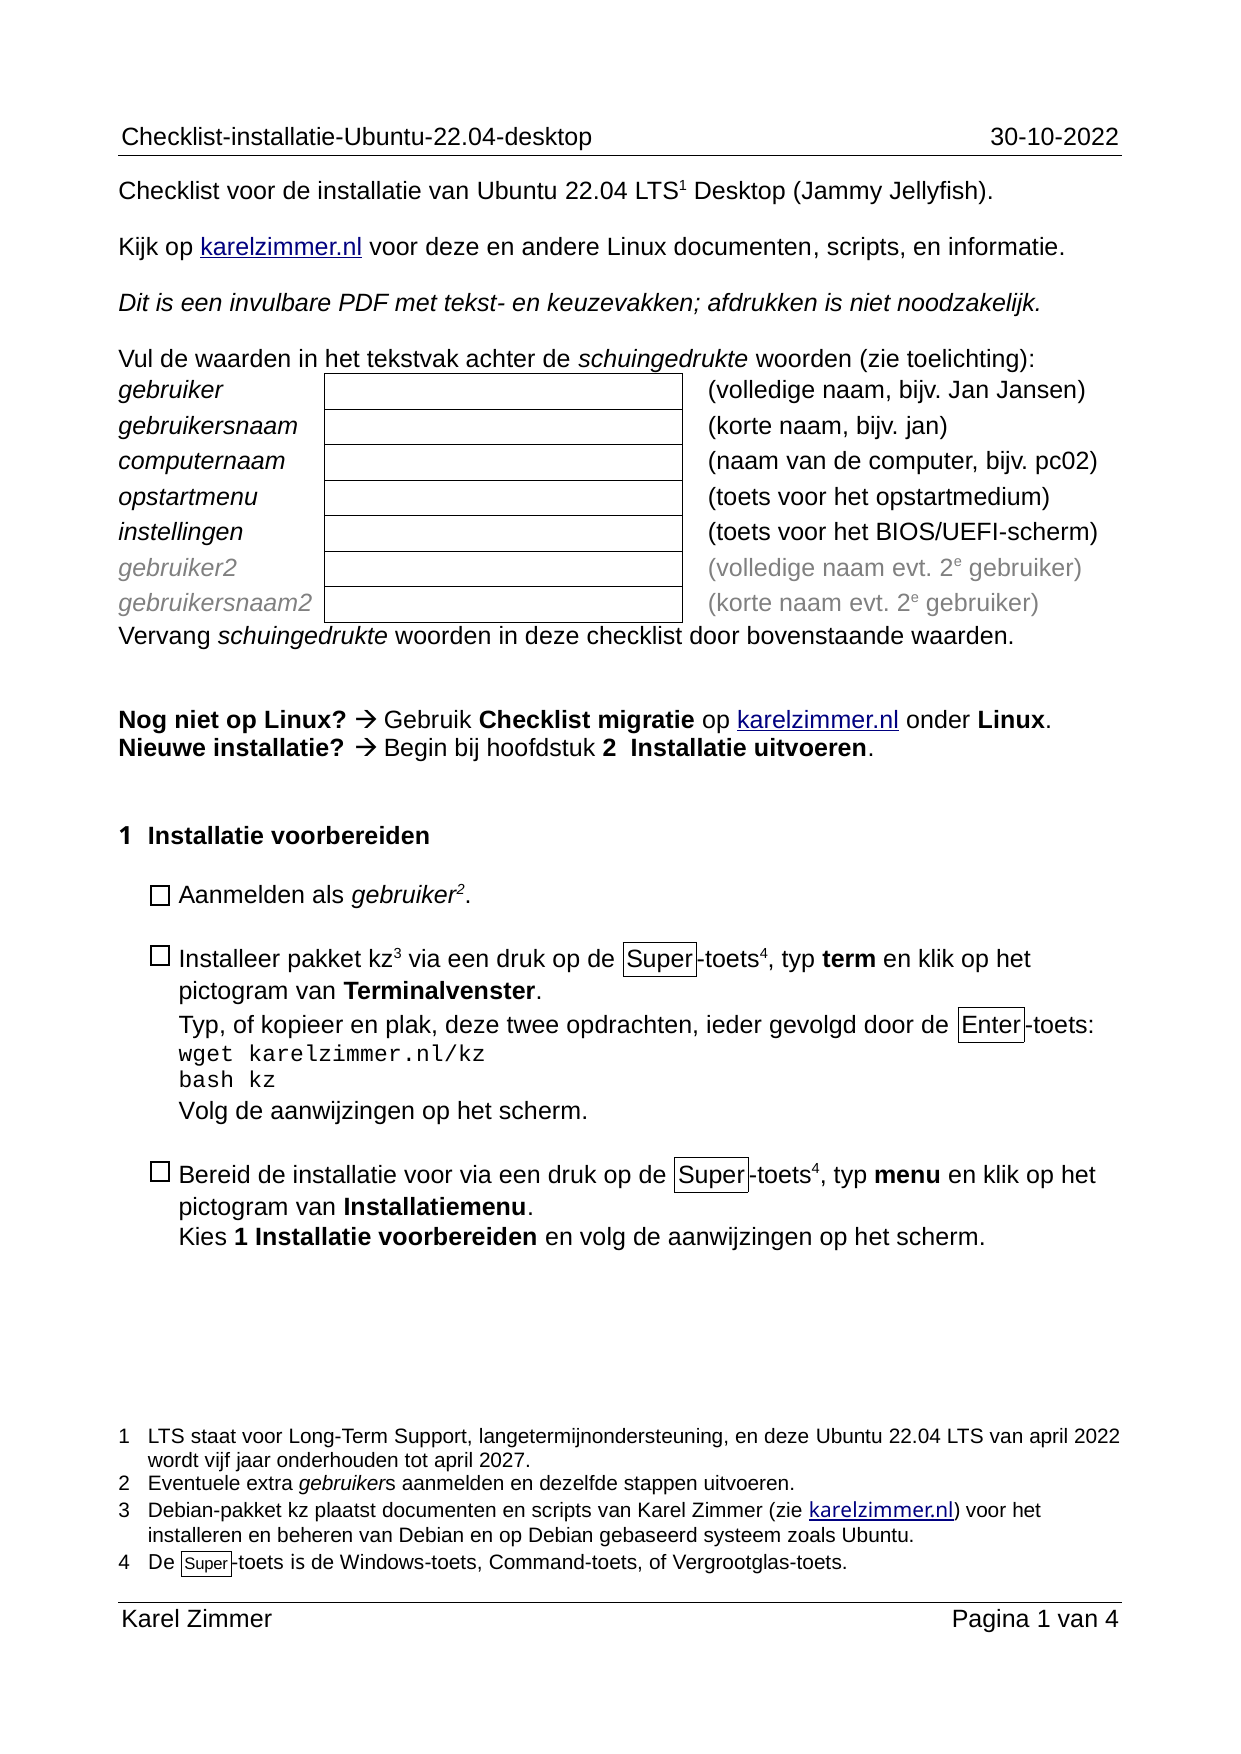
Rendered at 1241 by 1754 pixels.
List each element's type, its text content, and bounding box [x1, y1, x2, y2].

text Vervang schuingedrukte woorden in deze checklist door bovenstaande waarden. [118, 622, 1122, 650]
text gebruikersnaam [118, 409, 324, 444]
table_cell [141, 941, 177, 1006]
text (korte naam evt. 2e gebruiker) [683, 586, 1122, 622]
text opstartmenu [118, 480, 324, 515]
text Nieuwe installatie?  Begin bij hoofdstuk 2 Installatie uitvoeren. [118, 734, 1122, 762]
table_cell Typ, of kopieer en plak, deze twee opdrachten, ieder gevolgd door de Enter-toets: wget karelzimmer.nl/kz bash kz [177, 1006, 1120, 1096]
list Installatie voorbereiden [118, 818, 1122, 852]
text gebruikersnaam2 [118, 586, 324, 622]
text Vul de waarden in het tekstvak achter de schuingedrukte woorden (zie toelichting): [118, 345, 1122, 373]
text Checklist voor de installatie van Ubuntu 22.04 LTS Desktop (Jammy Jellyfish). [118, 177, 1122, 205]
text Dit is een invulbare PDF met tekst- en keuzevakken; afdrukken is niet noodzakelijk. [118, 289, 1122, 317]
text (toets voor het BIOS/UEFI-scherm) [683, 515, 1122, 551]
text (naam van de computer, bijv. pc02) [683, 444, 1122, 480]
table_cell [141, 1096, 177, 1126]
text gebruiker2 [118, 551, 324, 586]
table_cell [141, 910, 177, 941]
table_cell [177, 1126, 1120, 1156]
text (korte naam, bijv. jan) [683, 409, 1122, 444]
text gebruiker [118, 373, 324, 409]
text (volledige naam evt. 2e gebruiker) [683, 551, 1122, 586]
text instellingen [118, 515, 324, 551]
table_cell [141, 1126, 177, 1156]
table_cell Bereid de installatie voor via een druk op de Super-toets4, typ menu en klik op het pictogram van Installatiemenu. [177, 1156, 1120, 1222]
text (volledige naam, bijv. Jan Jansen) [683, 373, 1122, 409]
table_cell [141, 1222, 177, 1252]
table_cell Volg de aanwijzingen op het scherm. [177, 1096, 1120, 1126]
table_cell [141, 1156, 177, 1222]
table_cell [177, 910, 1120, 941]
text (toets voor het opstartmedium) [683, 480, 1122, 515]
text Nog niet op Linux?  Gebruik Checklist migratie op karelzimmer.nl onder Linux. [118, 706, 1122, 734]
table_cell [141, 1006, 177, 1096]
table_header Aanmelden als gebruiker. [177, 880, 1120, 910]
text LTS staat voor Long-Term Support, langetermijnondersteuning, en deze Ubuntu 22.04 LTS van april 2022 wordt vijf jaar onderhouden tot april 2027. [118, 1424, 1122, 1472]
text Kijk op karelzimmer.nl voor deze en andere Linux documenten, scripts, en informatie. [118, 233, 1122, 261]
table_cell Kies 1 Installatie voorbereiden en volg de aanwijzingen op het scherm. [177, 1222, 1120, 1252]
text computernaam [118, 444, 324, 480]
table_cell Installeer pakket kz via een druk op de Super-toets, typ term en klik op het pictogram van Terminalvenster. [177, 941, 1120, 1006]
table_header [141, 880, 177, 910]
